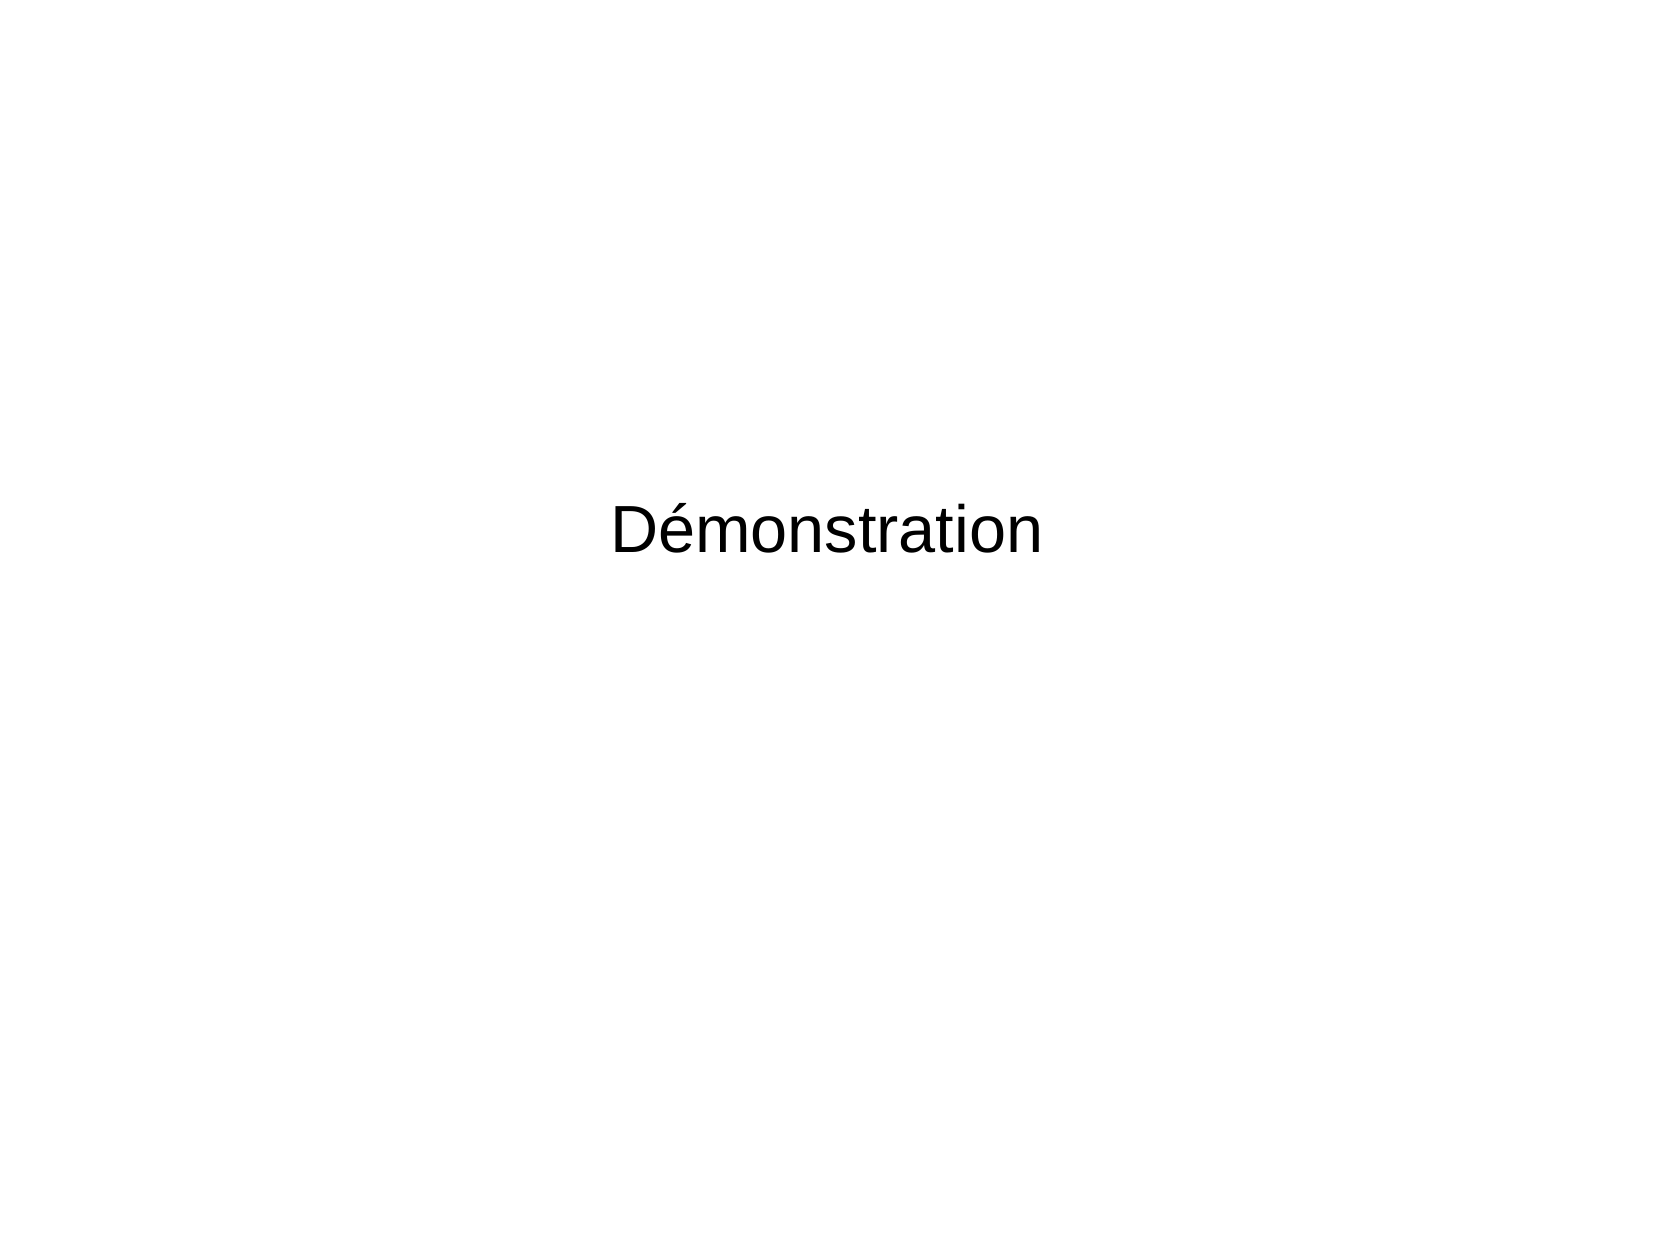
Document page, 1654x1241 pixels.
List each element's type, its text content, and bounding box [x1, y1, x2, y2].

subtitle Démonstration [82, 49, 1571, 1010]
